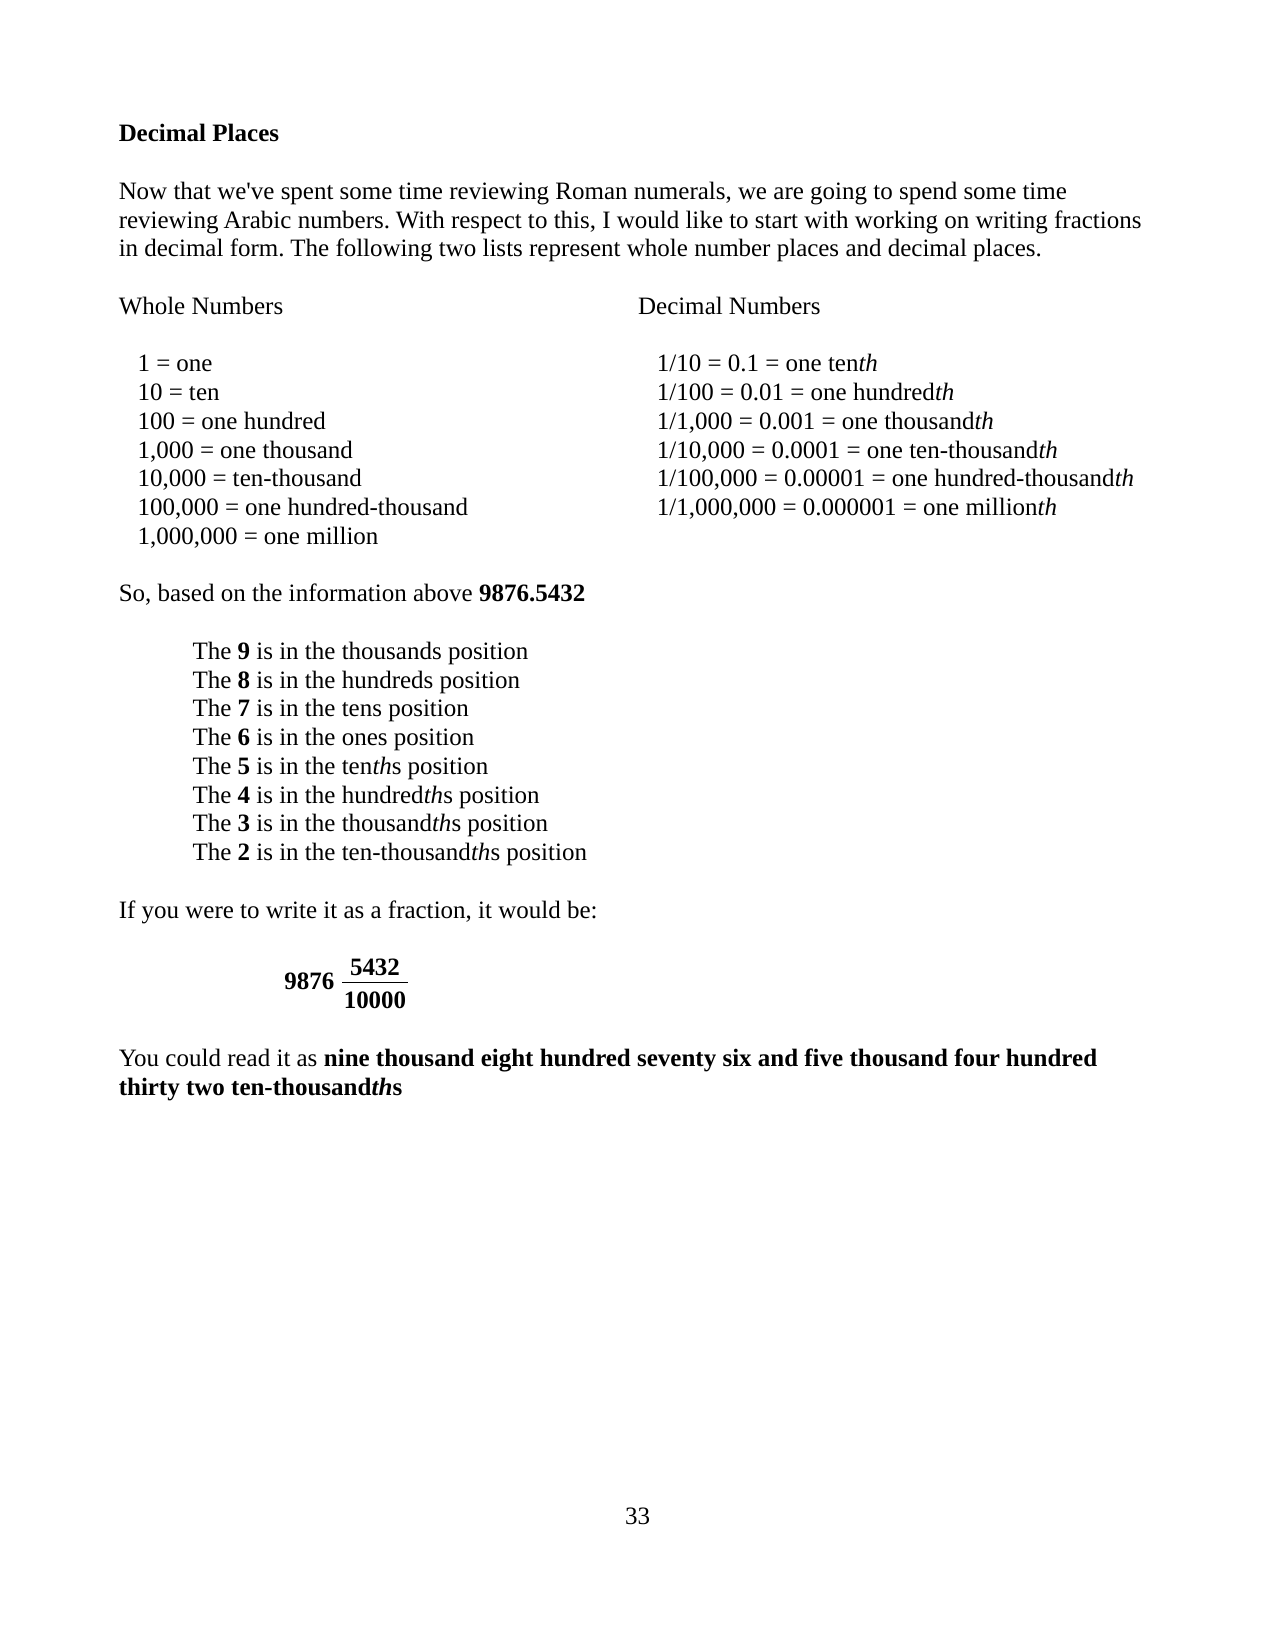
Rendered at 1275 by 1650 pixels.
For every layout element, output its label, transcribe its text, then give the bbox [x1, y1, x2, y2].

text Decimal Places [118, 118, 1156, 147]
text The 3 is in the thousandths position [192, 808, 1156, 837]
text So, based on the information above 9876.5432 [118, 578, 1156, 607]
text The 6 is in the ones position [192, 722, 1156, 751]
table_header Whole Numbers 1 = one 10 = ten 100 = one hundred 1,000 = one thousand 10,000 = ten-thousand 100,000 = one hundred-thousand 1,000,000 = one million [119, 291, 638, 550]
text Now that we've spent some time reviewing Roman numerals, we are going to spend some time reviewing Arabic numbers. With respect to this, I would like to start with working on writing fractions in decimal form. The following two lists represent whole number places and decimal places. [118, 176, 1156, 262]
table_header Decimal Numbers 1/10 = 0.1 = one tenth 1/100 = 0.01 = one hundredth 1/1,000 = 0.001 = one thousandth 1/10,000 = 0.0001 = one ten-thousandth 1/100,000 = 0.00001 = one hundred-thousandth 1/1,000,000 = 0.000001 = one millionth [638, 291, 1156, 550]
text The 7 is in the tens position [192, 693, 1156, 722]
text The 8 is in the hundreds position [192, 665, 1156, 693]
text The 5 is in the tenths position [192, 751, 1156, 780]
text If you were to write it as a fraction, it would be: [118, 895, 1156, 923]
text The 9 is in the thousands position [192, 636, 1156, 665]
text You could read it as nine thousand eight hundred seventy six and five thousand four hundred thirty two ten-thousandths [118, 1043, 1156, 1100]
text The 4 is in the hundredths position [192, 780, 1156, 808]
text The 2 is in the ten-thousandths position [192, 837, 1156, 866]
